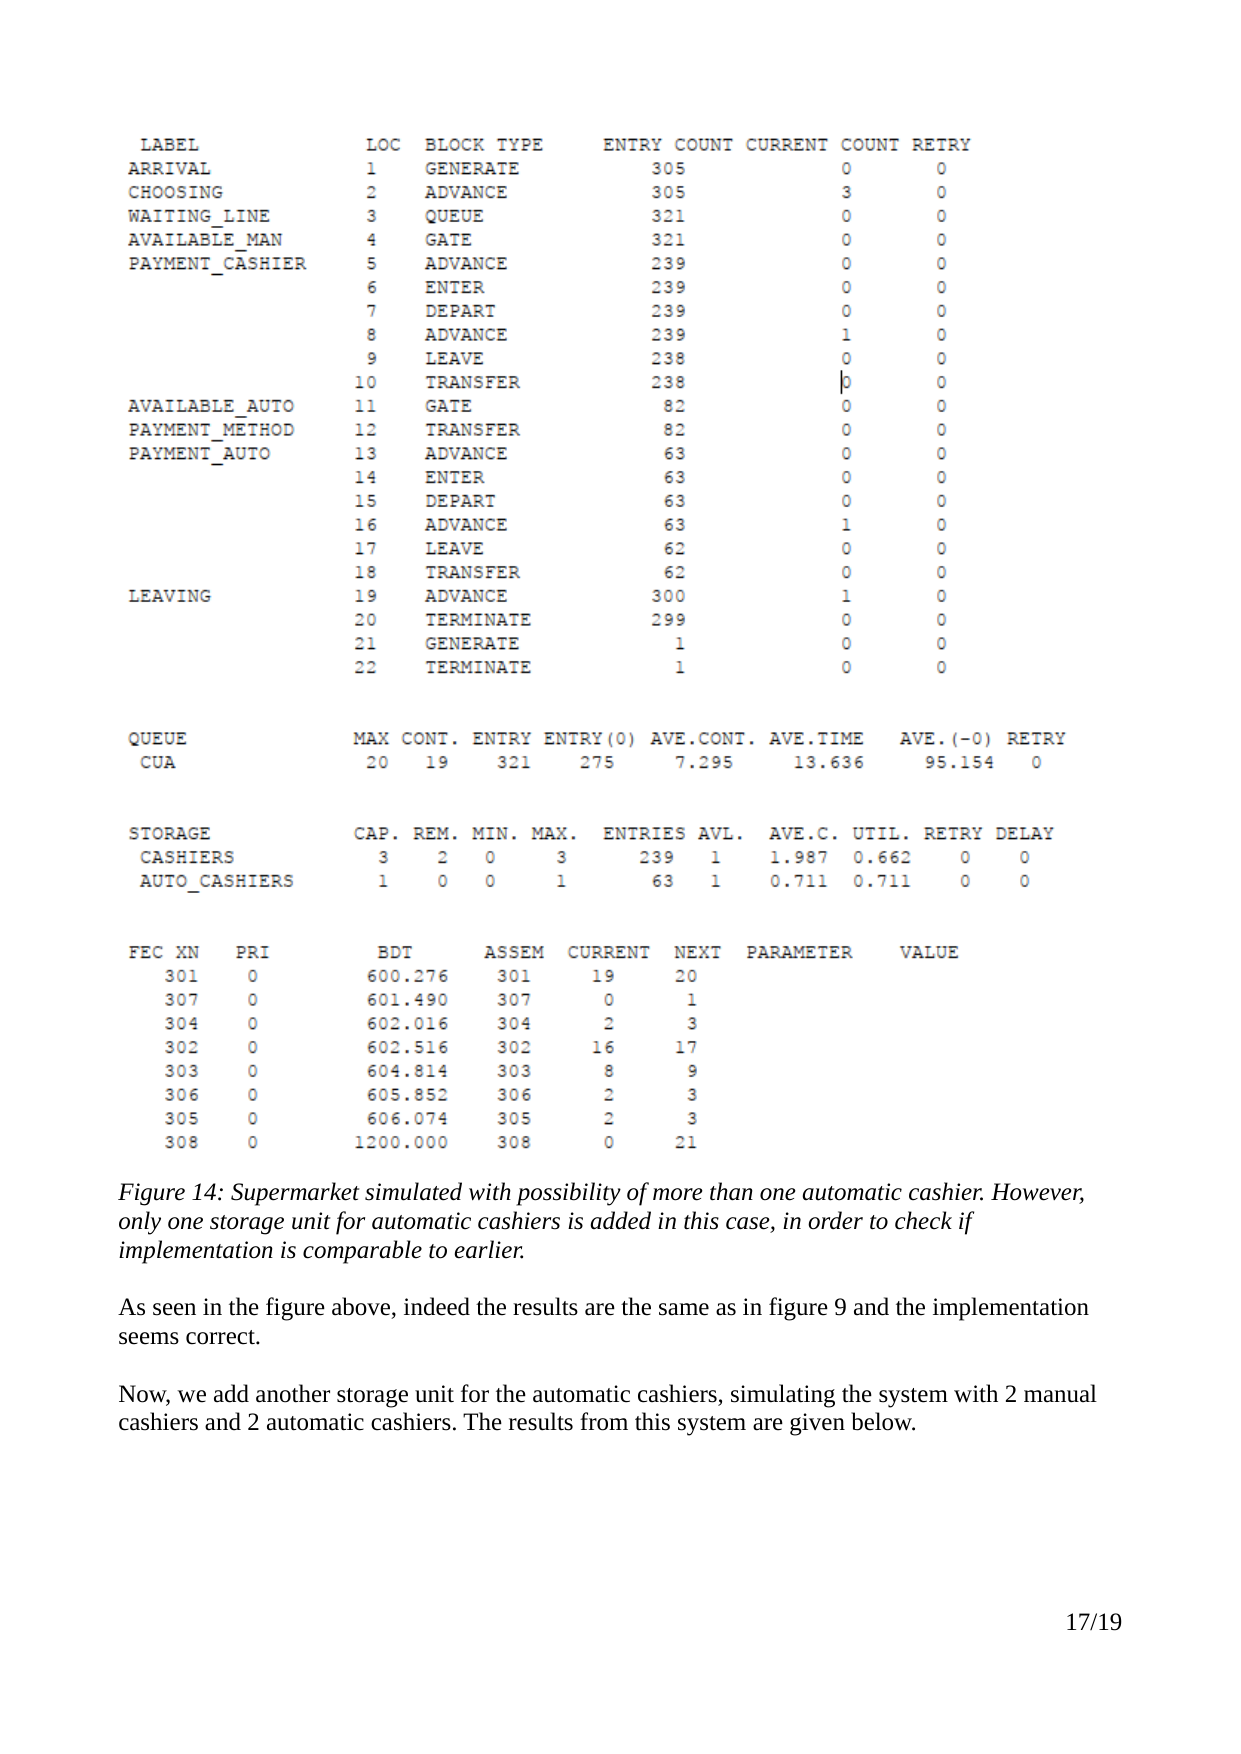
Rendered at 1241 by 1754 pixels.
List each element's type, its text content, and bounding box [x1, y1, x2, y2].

text Now, we add another storage unit for the automatic cashiers, simulating the system with 2 manual cashiers and 2 automatic cashiers. The results from this system are given below. [118, 1379, 1122, 1436]
text Figure 14: Supermarket simulated with possibility of more than one automatic cashier. However, only one storage unit for automatic cashiers is added in this case, in order to check if implementation is comparable to earlier. [118, 1178, 1122, 1264]
text As seen in the figure above, indeed the results are the same as in figure 9 and the implementation seems correct. [118, 1292, 1122, 1350]
picture [118, 130, 1123, 1178]
